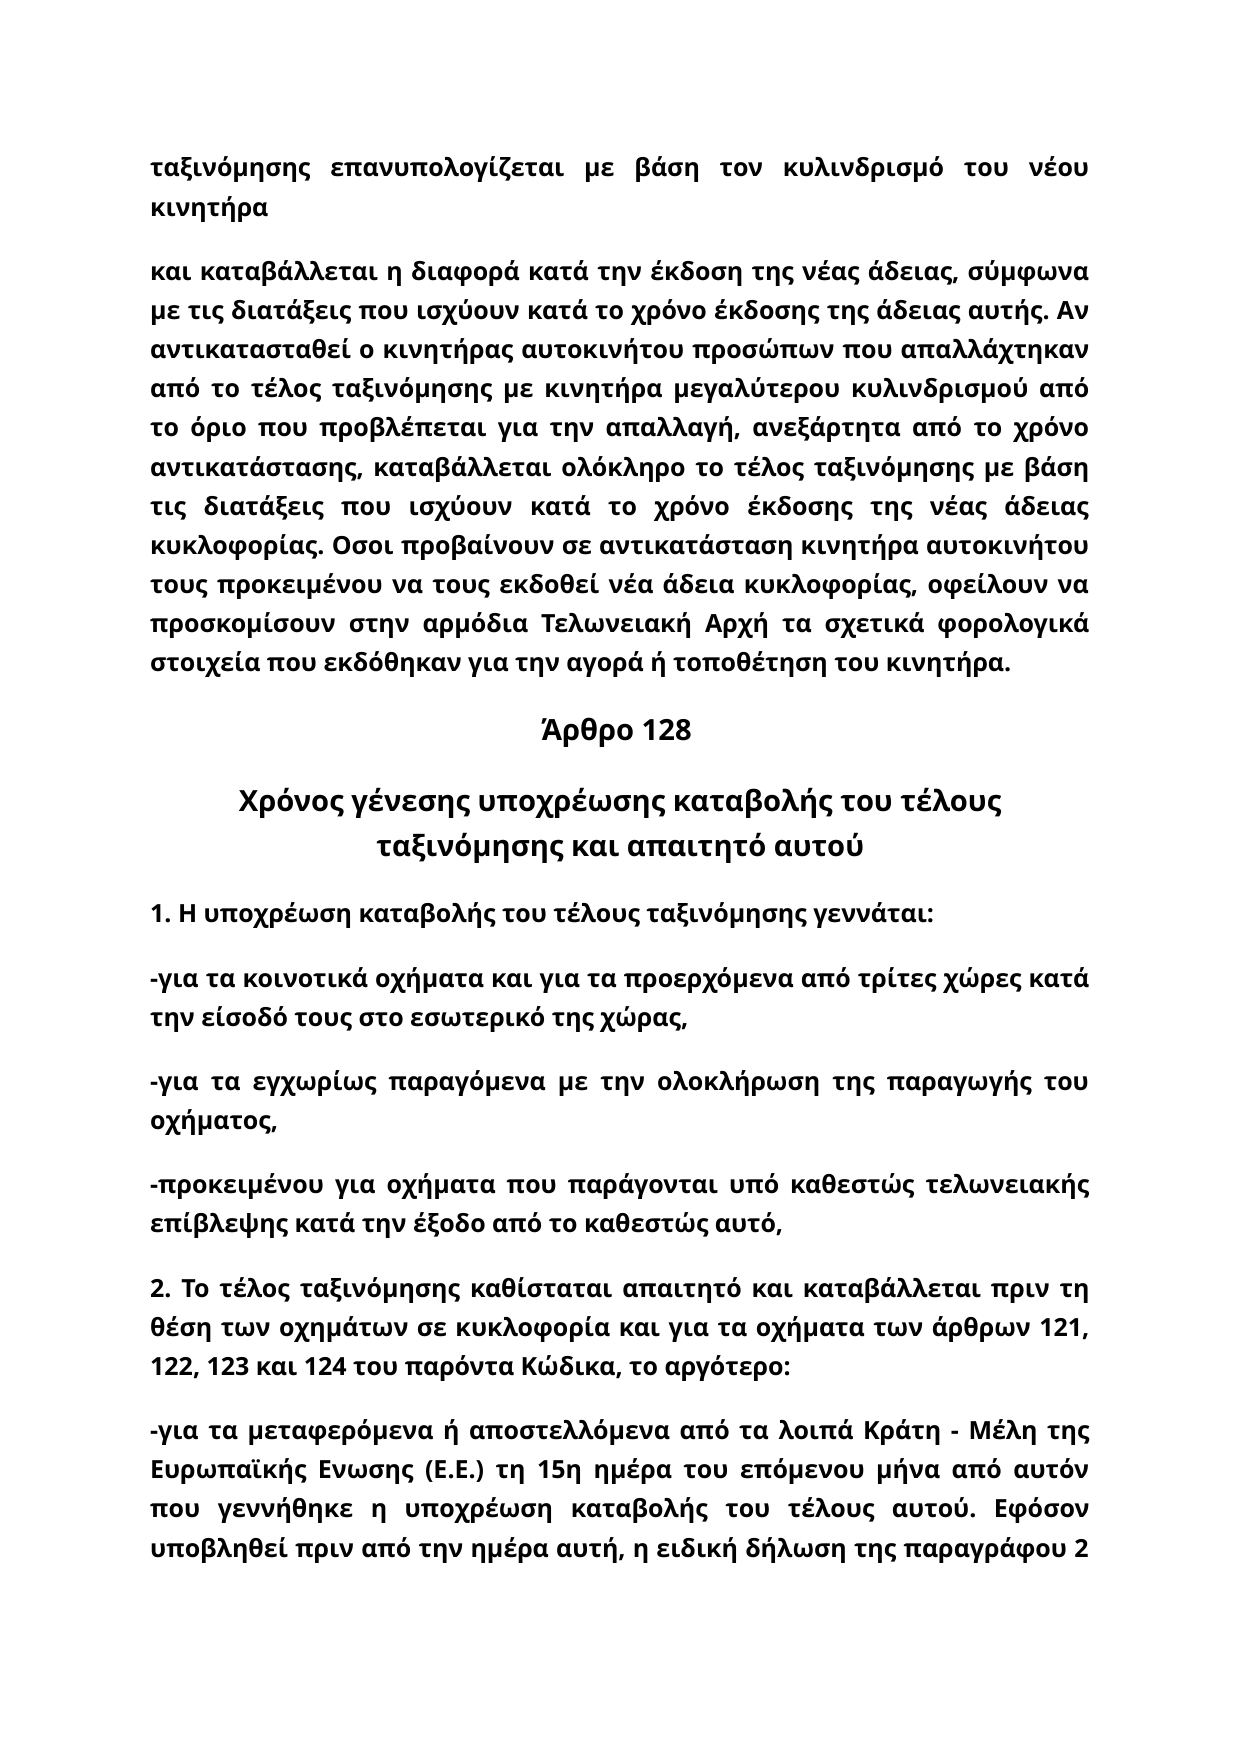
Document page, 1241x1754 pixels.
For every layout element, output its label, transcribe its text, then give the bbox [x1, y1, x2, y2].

text -για τα μεταφερόμενα ή αποστελλόμενα από τα λοιπά Κράτη - Μέλη της Ευρωπαϊκής Ενωσης (Ε.Ε.) τη 15η ημέρα του επόμενου μήνα από αυτόν που γεννήθηκε η υποχρέωση καταβολής του τέλους αυτού. Εφόσον υποβληθεί πριν από την ημέρα αυτή, η ειδική δήλωση της παραγράφου 2 [150, 1413, 1090, 1564]
text 1. Η υποχρέωση καταβολής του τέλους ταξινόμησης γεννάται: [150, 896, 1090, 930]
text -προκειμένου για οχήματα που παράγονται υπό καθεστώς τελωνειακής επίβλεψης κατά την έξοδο από το καθεστώς αυτό, [150, 1167, 1090, 1240]
subtitle Χρόνος γένεσης υποχρέωσης καταβολής του τέλους ταξινόμησης και απαιτητό αυτού [150, 780, 1090, 865]
text 2. Το τέλος ταξινόμησης καθίσταται απαιτητό και καταβάλλεται πριν τη θέση των οχημάτων σε κυκλοφορία και για τα οχήματα των άρθρων 121, 122, 123 και 124 του παρόντα Κώδικα, το αργότερο: [150, 1270, 1090, 1383]
text -για τα κοινοτικά οχήματα και για τα προερχόμενα από τρίτες χώρες κατά την είσοδό τους στο εσωτερικό της χώρας, [150, 960, 1090, 1033]
subtitle Άρθρο 128 [150, 709, 1090, 749]
text -για τα εγχωρίως παραγόμενα με την ολοκλήρωση της παραγωγής του οχήματος, [150, 1063, 1090, 1137]
text ταξινόμησης επανυπολογίζεται με βάση τον κυλινδρισμό του νέου κινητήρα [150, 150, 1090, 223]
text και καταβάλλεται η διαφορά κατά την έκδοση της νέας άδειας, σύμφωνα με τις διατάξεις που ισχύουν κατά το χρόνο έκδοσης της άδειας αυτής. Αν αντικατασταθεί ο κινητήρας αυτοκινήτου προσώπων που απαλλάχτηκαν από το τέλος ταξινόμησης με κινητήρα μεγαλύτερου κυλινδρισμού από το όριο που προβλέπεται για την απαλλαγή, ανεξάρτητα από το χρόνο αντικατάστασης, καταβάλλεται ολόκληρο το τέλος ταξινόμησης με βάση τις διατάξεις που ισχύουν κατά το χρόνο έκδοσης της νέας άδειας κυκλοφορίας. Οσοι προβαίνουν σε αντικατάσταση κινητήρα αυτοκινήτου τους προκειμένου να τους εκδοθεί νέα άδεια κυκλοφορίας, οφείλουν να προσκομίσουν στην αρμόδια Τελωνειακή Αρχή τα σχετικά φορολογικά στοιχεία που εκδόθηκαν για την αγορά ή τοποθέτηση του κινητήρα. [150, 253, 1090, 679]
